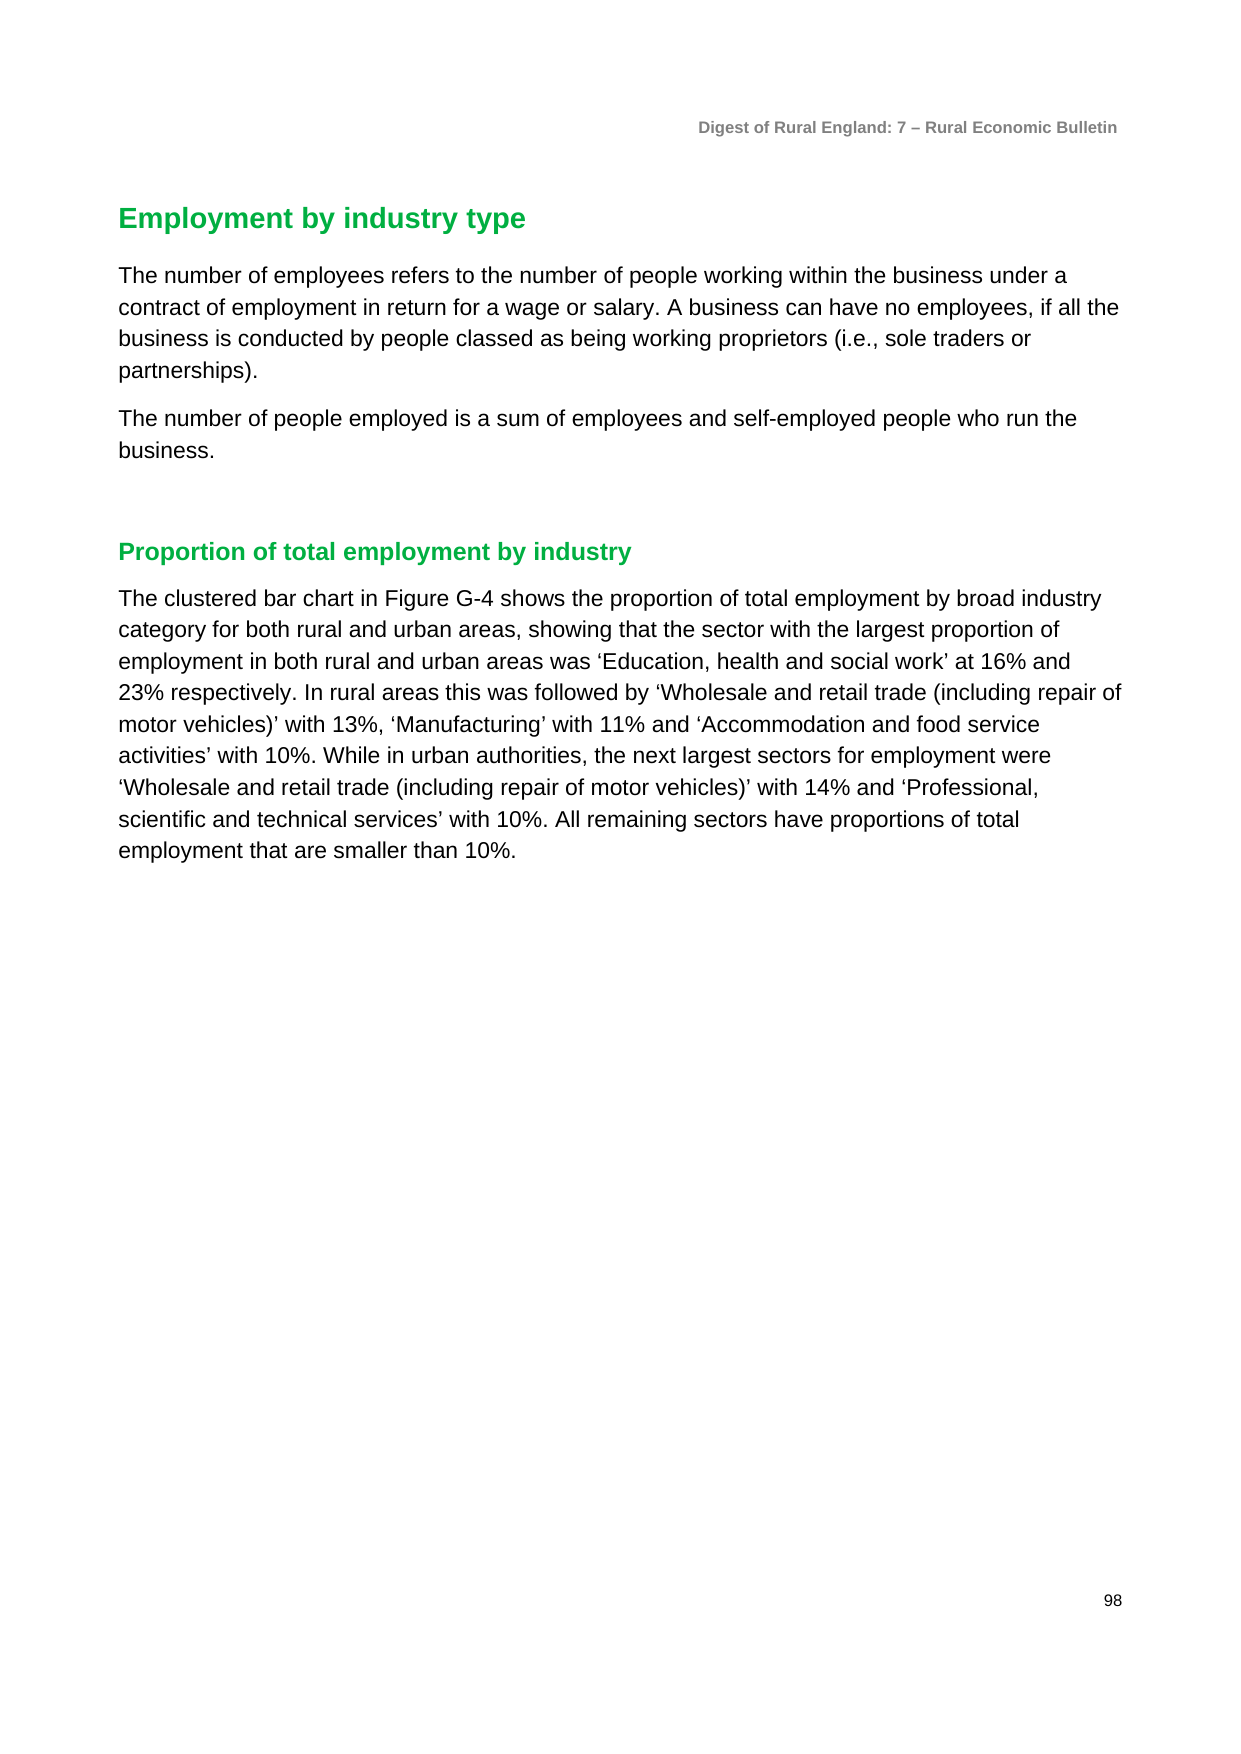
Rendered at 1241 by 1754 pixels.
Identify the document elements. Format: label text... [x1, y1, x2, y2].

subtitle Employment by industry type [118, 201, 1122, 235]
subtitle Proportion of total employment by industry [118, 537, 1122, 566]
text The clustered bar chart in Figure G‑4 shows the proportion of total employment by broad industry category for both rural and urban areas, showing that the sector with the largest proportion of employment in both rural and urban areas was ‘Education, health and social work’ at 16% and 23% respectively. In rural areas this was followed by ‘Wholesale and retail trade (including repair of motor vehicles)’ with 13%, ‘Manufacturing’ with 11% and ‘Accommodation and food service activities’ with 10%. While in urban authorities, the next largest sectors for employment were ‘Wholesale and retail trade (including repair of motor vehicles)’ with 14% and ‘Professional, scientific and technical services’ with 10%. All remaining sectors have proportions of total employment that are smaller than 10%. [118, 584, 1122, 863]
text The number of employees refers to the number of people working within the business under a contract of employment in return for a wage or salary. A business can have no employees, if all the business is conducted by people classed as being working proprietors (i.e., sole traders or partnerships). [118, 262, 1122, 383]
text The number of people employed is a sum of employees and self-employed people who run the business. [118, 405, 1122, 463]
